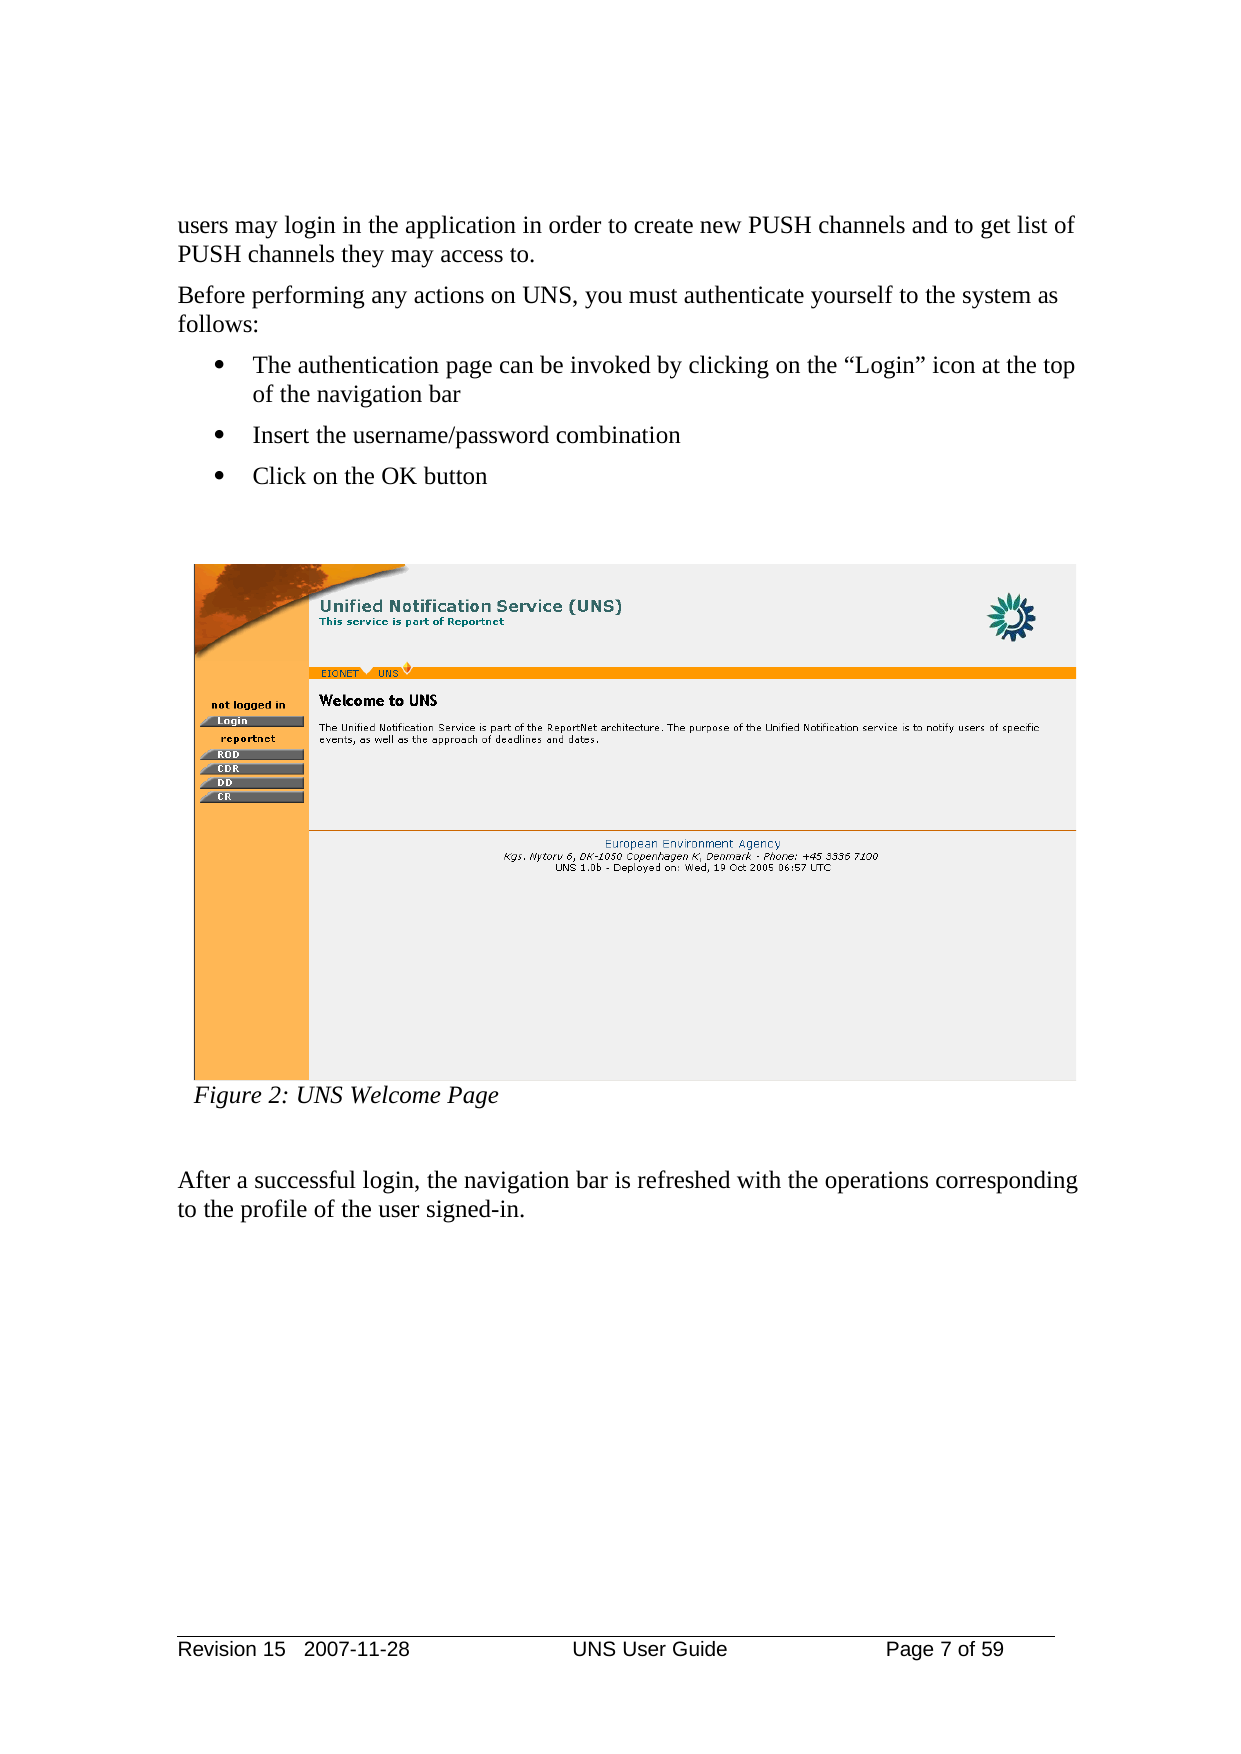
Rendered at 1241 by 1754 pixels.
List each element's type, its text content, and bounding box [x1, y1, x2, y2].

list Click on the OK button [215, 461, 1092, 490]
text users may login in the application in order to create new PUSH channels and to get list of PUSH channels they may access to. [177, 210, 1092, 268]
text After a successful login, the navigation bar is refreshed with the operations corresponding to the profile of the user signed-in. [177, 1165, 1092, 1223]
text Figure 2: UNS Welcome Page [194, 1081, 1076, 1109]
list Insert the username/password combination [215, 420, 1092, 449]
picture [193, 564, 1077, 1081]
text Before performing any actions on UNS, you must authenticate yourself to the system as follows: [177, 280, 1092, 338]
list The authentication page can be invoked by clicking on the “Login” icon at the top of the navigation bar [215, 350, 1092, 408]
